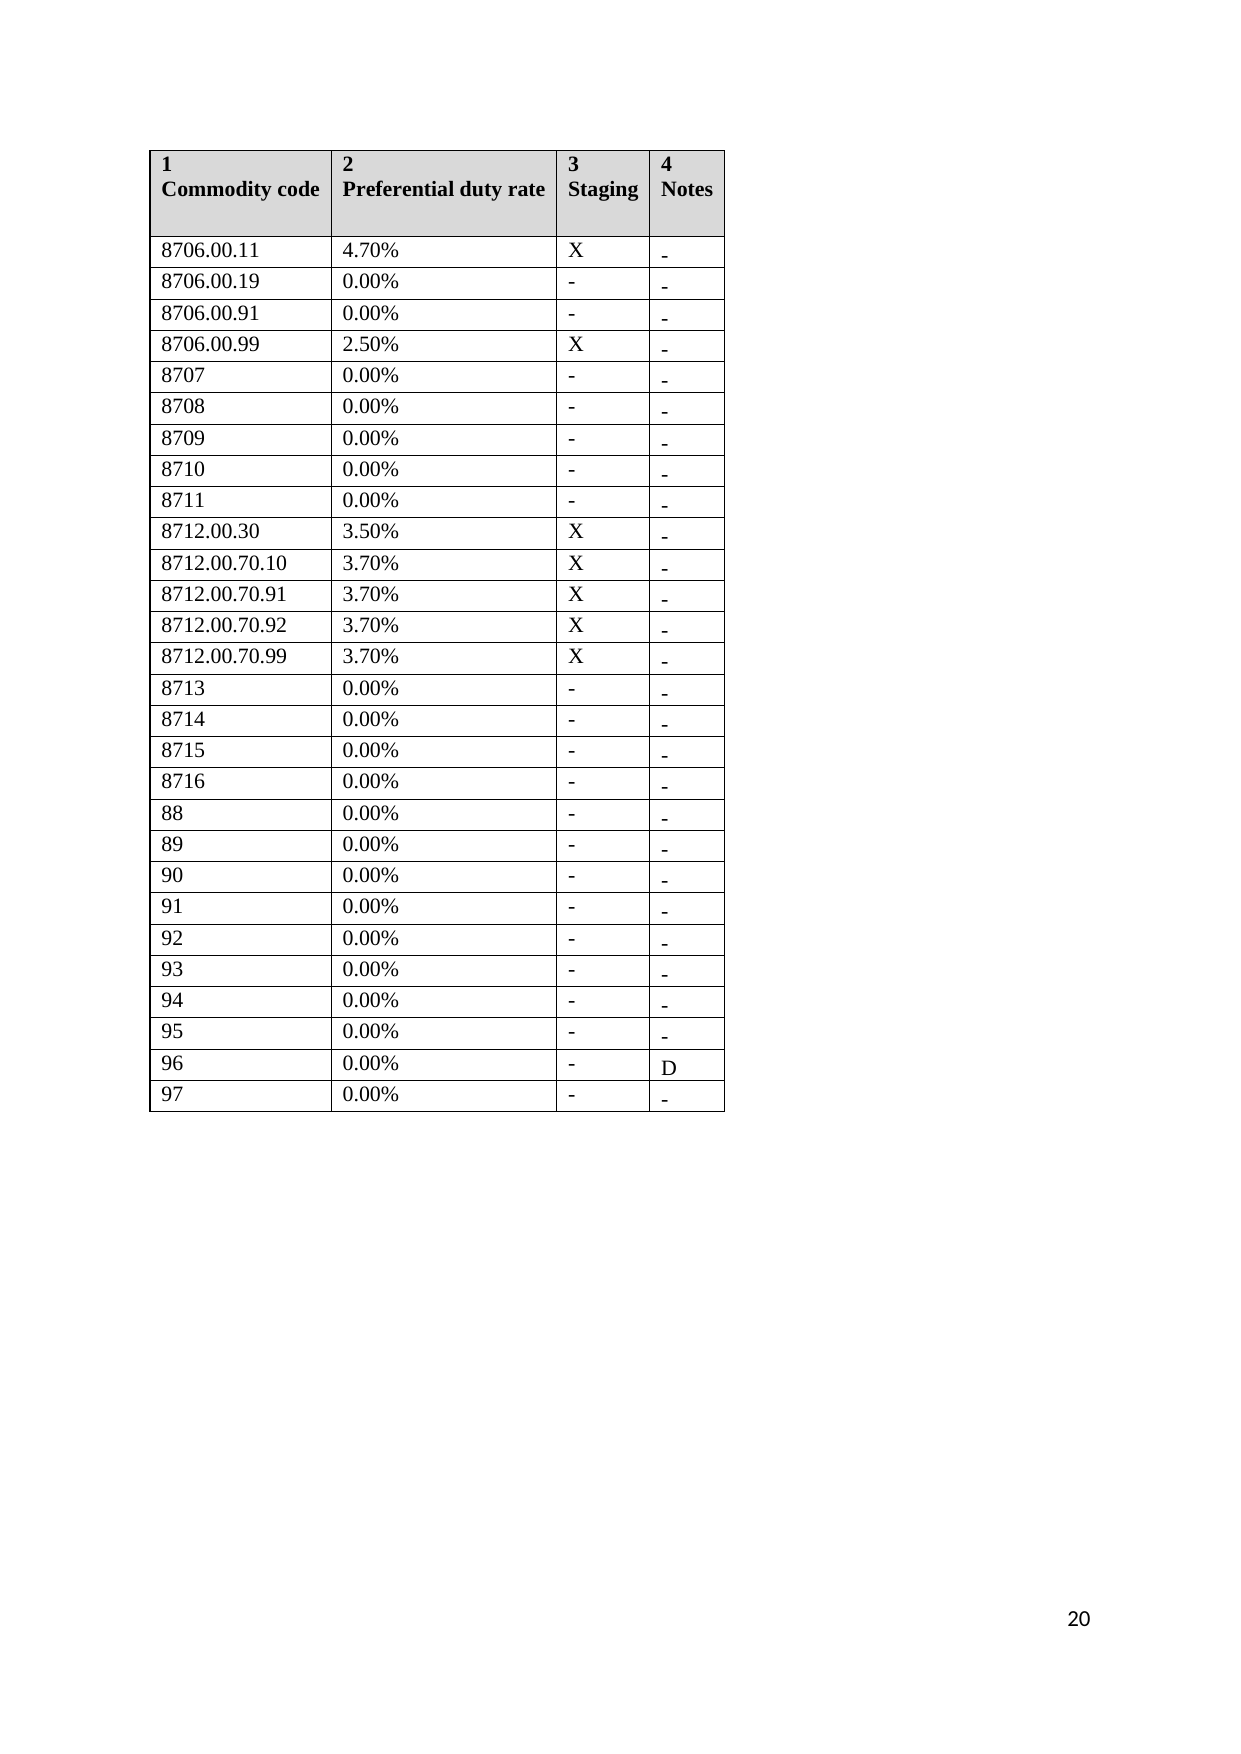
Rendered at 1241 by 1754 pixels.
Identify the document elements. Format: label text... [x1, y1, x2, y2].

table_cell - [650, 362, 724, 392]
table_cell - [650, 925, 724, 955]
table_cell 4.70% [332, 237, 556, 267]
table_cell - [650, 487, 724, 517]
table_cell - [650, 331, 724, 361]
table_cell - [557, 1081, 649, 1111]
table_cell 8713 [151, 675, 331, 705]
table_cell - [557, 1050, 649, 1080]
table_cell 8712.00.70.91 [151, 581, 331, 611]
table_cell 8706.00.11 [151, 237, 331, 267]
table_cell - [650, 800, 724, 830]
table_cell 3.50% [332, 518, 556, 548]
table_cell - [650, 393, 724, 423]
table_cell 94 [151, 987, 331, 1017]
table_cell - [650, 550, 724, 580]
table_header 1 Commodity code [151, 151, 331, 236]
table_cell - [650, 831, 724, 861]
table_cell - [650, 1081, 724, 1111]
table_cell 8712.00.70.99 [151, 643, 331, 673]
table_cell - [557, 925, 649, 955]
table_cell - [557, 862, 649, 892]
table_cell - [557, 956, 649, 986]
table_cell 8706.00.19 [151, 268, 331, 298]
table_cell 91 [151, 893, 331, 923]
table_cell - [650, 268, 724, 298]
table_cell 0.00% [332, 456, 556, 486]
table_cell 3.70% [332, 643, 556, 673]
table_cell - [557, 268, 649, 298]
table_cell 0.00% [332, 706, 556, 736]
table_cell - [557, 300, 649, 330]
table_cell - [650, 237, 724, 267]
table_cell - [557, 800, 649, 830]
table_cell 8707 [151, 362, 331, 392]
table_cell - [650, 987, 724, 1017]
table_cell 96 [151, 1050, 331, 1080]
table_cell - [557, 1018, 649, 1048]
table_cell 0.00% [332, 768, 556, 798]
table_cell 3.70% [332, 581, 556, 611]
table_cell 0.00% [332, 393, 556, 423]
table_cell 0.00% [332, 800, 556, 830]
table_cell - [557, 737, 649, 767]
table_cell - [650, 768, 724, 798]
table_header 3 Staging [557, 151, 649, 236]
table_cell 88 [151, 800, 331, 830]
table_cell 0.00% [332, 1018, 556, 1048]
table_header 4 Notes [650, 151, 724, 236]
table_cell - [650, 893, 724, 923]
table_cell 2.50% [332, 331, 556, 361]
table_cell 0.00% [332, 675, 556, 705]
table_cell - [650, 456, 724, 486]
table_cell - [557, 456, 649, 486]
table_cell 0.00% [332, 925, 556, 955]
table_cell - [650, 643, 724, 673]
table_cell X [557, 237, 649, 267]
table_cell 8712.00.70.10 [151, 550, 331, 580]
table_cell - [557, 393, 649, 423]
table_cell - [557, 487, 649, 517]
table_cell 8706.00.99 [151, 331, 331, 361]
table_cell X [557, 518, 649, 548]
table_cell X [557, 550, 649, 580]
table_cell - [557, 425, 649, 455]
table_cell 8708 [151, 393, 331, 423]
table_cell 8710 [151, 456, 331, 486]
table_cell 8709 [151, 425, 331, 455]
table_cell 0.00% [332, 831, 556, 861]
table_cell - [650, 956, 724, 986]
table_cell - [557, 362, 649, 392]
table_cell 0.00% [332, 268, 556, 298]
table_cell - [650, 737, 724, 767]
table_cell 8716 [151, 768, 331, 798]
table_cell - [650, 675, 724, 705]
table_cell 8714 [151, 706, 331, 736]
table_cell - [650, 612, 724, 642]
table_cell 8712.00.70.92 [151, 612, 331, 642]
table_cell - [650, 862, 724, 892]
table_cell - [650, 518, 724, 548]
table_cell 0.00% [332, 987, 556, 1017]
table_cell 0.00% [332, 862, 556, 892]
table_cell - [557, 675, 649, 705]
table_cell - [650, 1018, 724, 1048]
table_cell X [557, 331, 649, 361]
table_cell 8711 [151, 487, 331, 517]
table_cell - [650, 581, 724, 611]
table_cell - [650, 706, 724, 736]
table_cell 97 [151, 1081, 331, 1111]
table_cell 89 [151, 831, 331, 861]
table_cell - [557, 987, 649, 1017]
table_cell - [650, 425, 724, 455]
table_cell 0.00% [332, 425, 556, 455]
table_cell 8715 [151, 737, 331, 767]
table_cell 3.70% [332, 550, 556, 580]
table_cell - [650, 300, 724, 330]
table_cell X [557, 612, 649, 642]
table_header 2 Preferential duty rate [332, 151, 556, 236]
table_cell - [557, 706, 649, 736]
table_cell X [557, 643, 649, 673]
table_cell 0.00% [332, 893, 556, 923]
table_cell D [650, 1050, 724, 1080]
table_cell 8706.00.91 [151, 300, 331, 330]
table_cell 0.00% [332, 487, 556, 517]
table_cell 3.70% [332, 612, 556, 642]
table_cell 0.00% [332, 956, 556, 986]
table_cell 0.00% [332, 1050, 556, 1080]
table_cell 0.00% [332, 362, 556, 392]
table_cell - [557, 893, 649, 923]
table_cell 0.00% [332, 300, 556, 330]
table_cell 8712.00.30 [151, 518, 331, 548]
table_cell 95 [151, 1018, 331, 1048]
table_cell 90 [151, 862, 331, 892]
table_cell 0.00% [332, 737, 556, 767]
table_cell 0.00% [332, 1081, 556, 1111]
table_cell X [557, 581, 649, 611]
table_cell 93 [151, 956, 331, 986]
table_cell - [557, 831, 649, 861]
table_cell - [557, 768, 649, 798]
table_cell 92 [151, 925, 331, 955]
